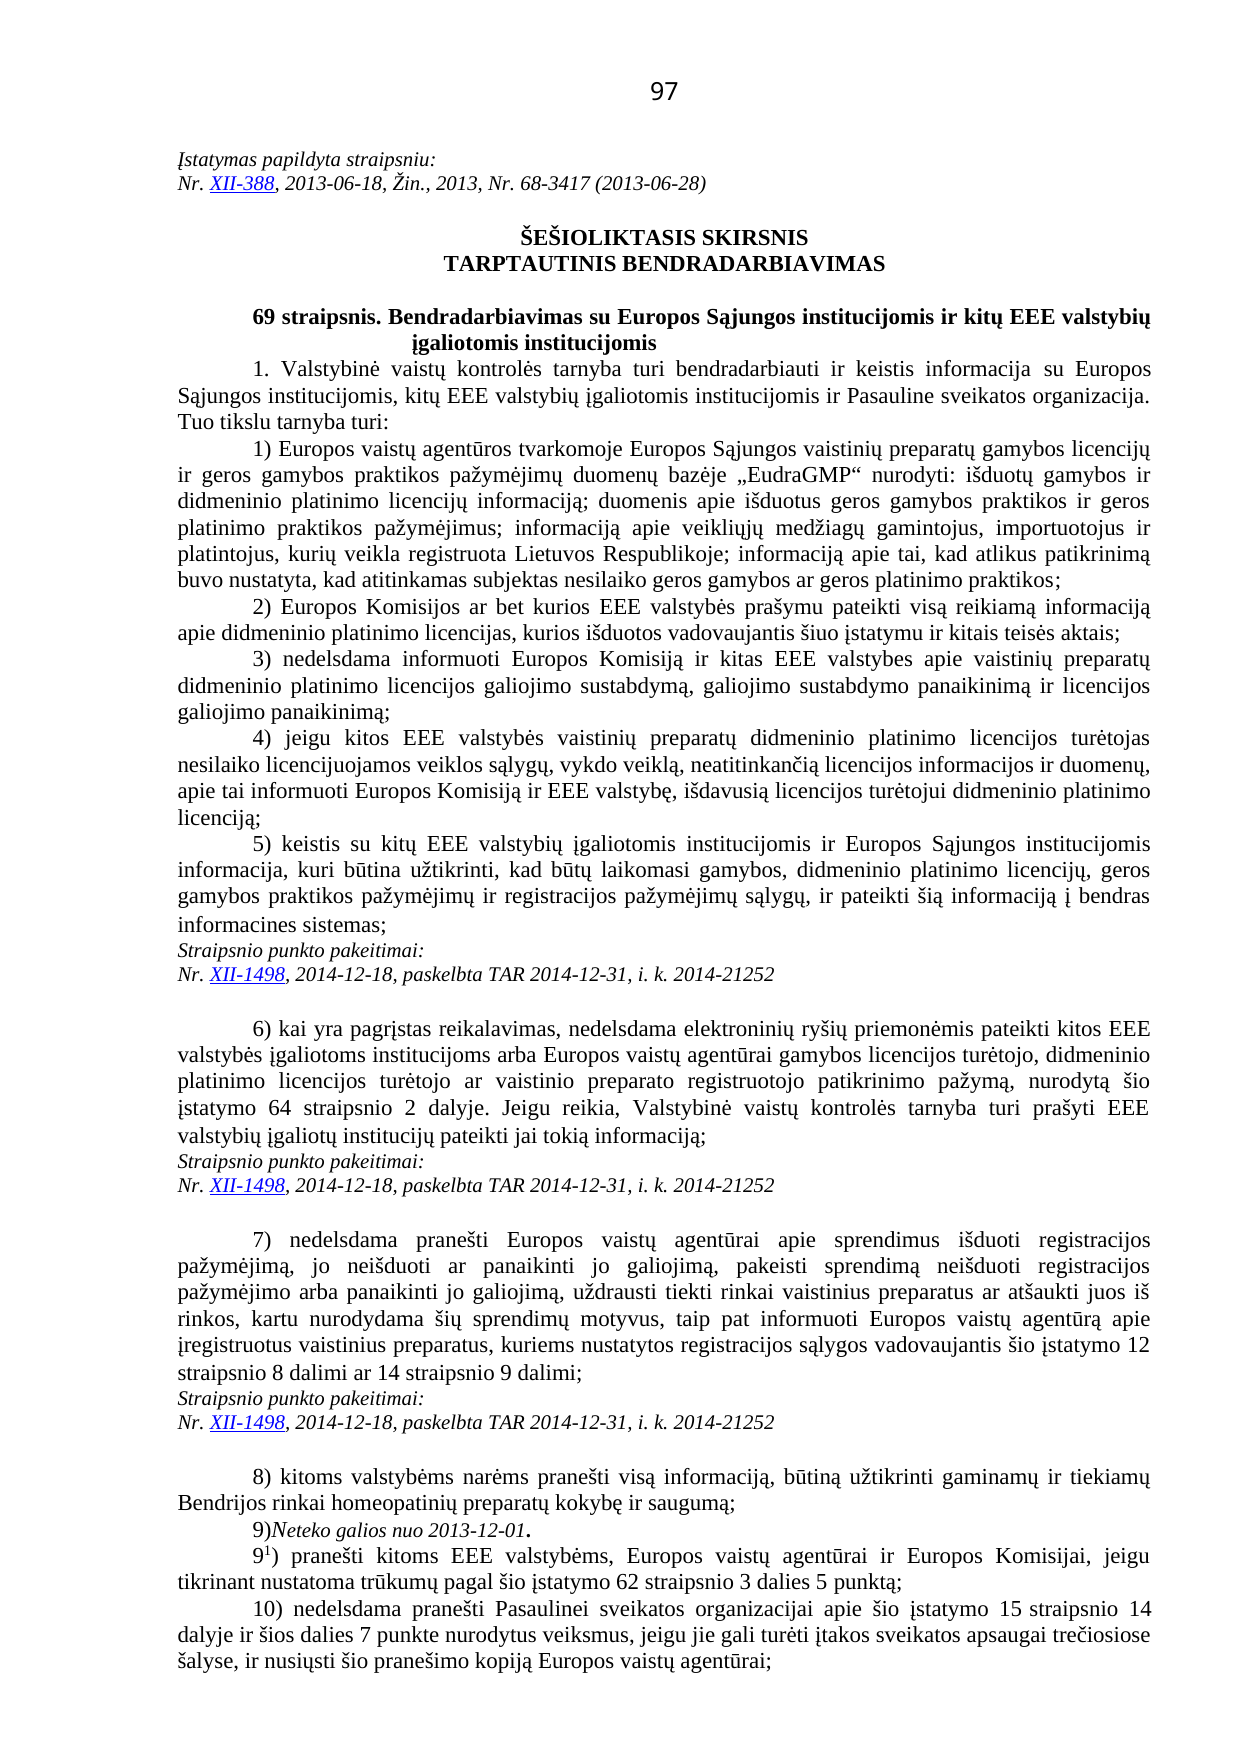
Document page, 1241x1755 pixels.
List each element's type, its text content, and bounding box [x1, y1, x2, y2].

text Įstatymas papildyta straipsniu: [177, 147, 1152, 171]
text Straipsnio punkto pakeitimai: [177, 1386, 1152, 1410]
text 6) kai yra pagrįstas reikalavimas, nedelsdama elektroninių ryšių priemonėmis pateikti kitos EEE valstybės įgaliotoms institucijoms arba Europos vaistų agentūrai gamybos licencijos turėtojo, didmeninio platinimo licencijos turėtojo ar vaistinio preparato registruotojo patikrinimo pažymą, nurodytą šio įstatymo 64 straipsnio 2 dalyje. Jeigu reikia, Valstybinė vaistų kontrolės tarnyba turi prašyti EEE valstybių įgaliotų institucijų pateikti jai tokią informaciją; [177, 1014, 1152, 1149]
text Nr. XII-1498, 2014-12-18, paskelbta TAR 2014-12-31, i. k. 2014-21252 [177, 962, 1152, 986]
text 5) keistis su kitų EEE valstybių įgaliotomis institucijomis ir Europos Sąjungos institucijomis informacija, kuri būtina užtikrinti, kad būtų laikomasi gamybos, didmeninio platinimo licencijų, geros gamybos praktikos pažymėjimų ir registracijos pažymėjimų sąlygų, ir pateikti šią informaciją į bendras informacines sistemas; [177, 830, 1152, 938]
text Straipsnio punkto pakeitimai: [177, 1149, 1152, 1173]
text 9)Neteko galios nuo 2013-12-01. [177, 1516, 1152, 1542]
text 4) jeigu kitos EEE valstybės vaistinių preparatų didmeninio platinimo licencijos turėtojas nesilaiko licencijuojamos veiklos sąlygų, vykdo veiklą, neatitinkančią licencijos informacijos ir duomenų, apie tai informuoti Europos Komisiją ir EEE valstybę, išdavusią licencijos turėtojui didmeninio platinimo licenciją; [177, 724, 1152, 830]
text Nr. XII-1498, 2014-12-18, paskelbta TAR 2014-12-31, i. k. 2014-21252 [177, 1410, 1152, 1434]
text TARPTAUTINIS BENDRADARBIAVIMAS [177, 250, 1152, 276]
text 3) nedelsdama informuoti Europos Komisiją ir kitas EEE valstybes apie vaistinių preparatų didmeninio platinimo licencijos galiojimo sustabdymą, galiojimo sustabdymo panaikinimą ir licencijos galiojimo panaikinimą; [177, 645, 1152, 724]
text 69 straipsnis. Bendradarbiavimas su Europos Sąjungos institucijomis ir kitų EEE valstybių įgaliotomis institucijomis [252, 303, 1152, 356]
text 1) Europos vaistų agentūros tvarkomoje Europos Sąjungos vaistinių preparatų gamybos licencijų ir geros gamybos praktikos pažymėjimų duomenų bazėje „EudraGMP“ nurodyti: išduotų gamybos ir didmeninio platinimo licencijų informaciją; duomenis apie išduotus geros gamybos praktikos ir geros platinimo praktikos pažymėjimus; informaciją apie veikliųjų medžiagų gamintojus, importuotojus ir platintojus, kurių veikla registruota Lietuvos Respublikoje; informaciją apie tai, kad atlikus patikrinimą buvo nustatyta, kad atitinkamas subjektas nesilaiko geros gamybos ar geros platinimo praktikos; [177, 434, 1152, 593]
text 8) kitoms valstybėms narėms pranešti visą informaciją, būtiną užtikrinti gaminamų ir tiekiamų Bendrijos rinkai homeopatinių preparatų kokybę ir saugumą; [177, 1463, 1152, 1516]
text 2) Europos Komisijos ar bet kurios EEE valstybės prašymu pateikti visą reikiamą informaciją apie didmeninio platinimo licencijas, kurios išduotos vadovaujantis šiuo įstatymu ir kitais teisės aktais; [177, 593, 1152, 645]
text 91) pranešti kitoms EEE valstybėms, Europos vaistų agentūrai ir Europos Komisijai, jeigu tikrinant nustatoma trūkumų pagal šio įstatymo 62 straipsnio 3 dalies 5 punktą; [177, 1542, 1152, 1595]
text Nr. XII-388, 2013-06-18, Žin., 2013, Nr. 68-3417 (2013-06-28) [177, 171, 1152, 195]
text 10) nedelsdama pranešti Pasaulinei sveikatos organizacijai apie šio įstatymo 15 straipsnio 14 dalyje ir šios dalies 7 punkte nurodytus veiksmus, jeigu jie gali turėti įtakos sveikatos apsaugai trečiosiose šalyse, ir nusiųsti šio pranešimo kopiją Europos vaistų agentūrai; [177, 1595, 1152, 1674]
text Nr. XII-1498, 2014-12-18, paskelbta TAR 2014-12-31, i. k. 2014-21252 [177, 1173, 1152, 1197]
text ŠEŠIOLIKTASIS SKIRSNIS [177, 224, 1152, 250]
text 1. Valstybinė vaistų kontrolės tarnyba turi bendradarbiauti ir keistis informacija su Europos Sąjungos institucijomis, kitų EEE valstybių įgaliotomis institucijomis ir Pasauline sveikatos organizacija. Tuo tikslu tarnyba turi: [177, 356, 1152, 434]
text 7) nedelsdama pranešti Europos vaistų agentūrai apie sprendimus išduoti registracijos pažymėjimą, jo neišduoti ar panaikinti jo galiojimą, pakeisti sprendimą neišduoti registracijos pažymėjimo arba panaikinti jo galiojimą, uždrausti tiekti rinkai vaistinius preparatus ar atšaukti juos iš rinkos, kartu nurodydama šių sprendimų motyvus, taip pat informuoti Europos vaistų agentūrą apie įregistruotus vaistinius preparatus, kuriems nustatytos registracijos sąlygos vadovaujantis šio įstatymo 12 straipsnio 8 dalimi ar 14 straipsnio 9 dalimi; [177, 1226, 1152, 1386]
text Straipsnio punkto pakeitimai: [177, 938, 1152, 962]
